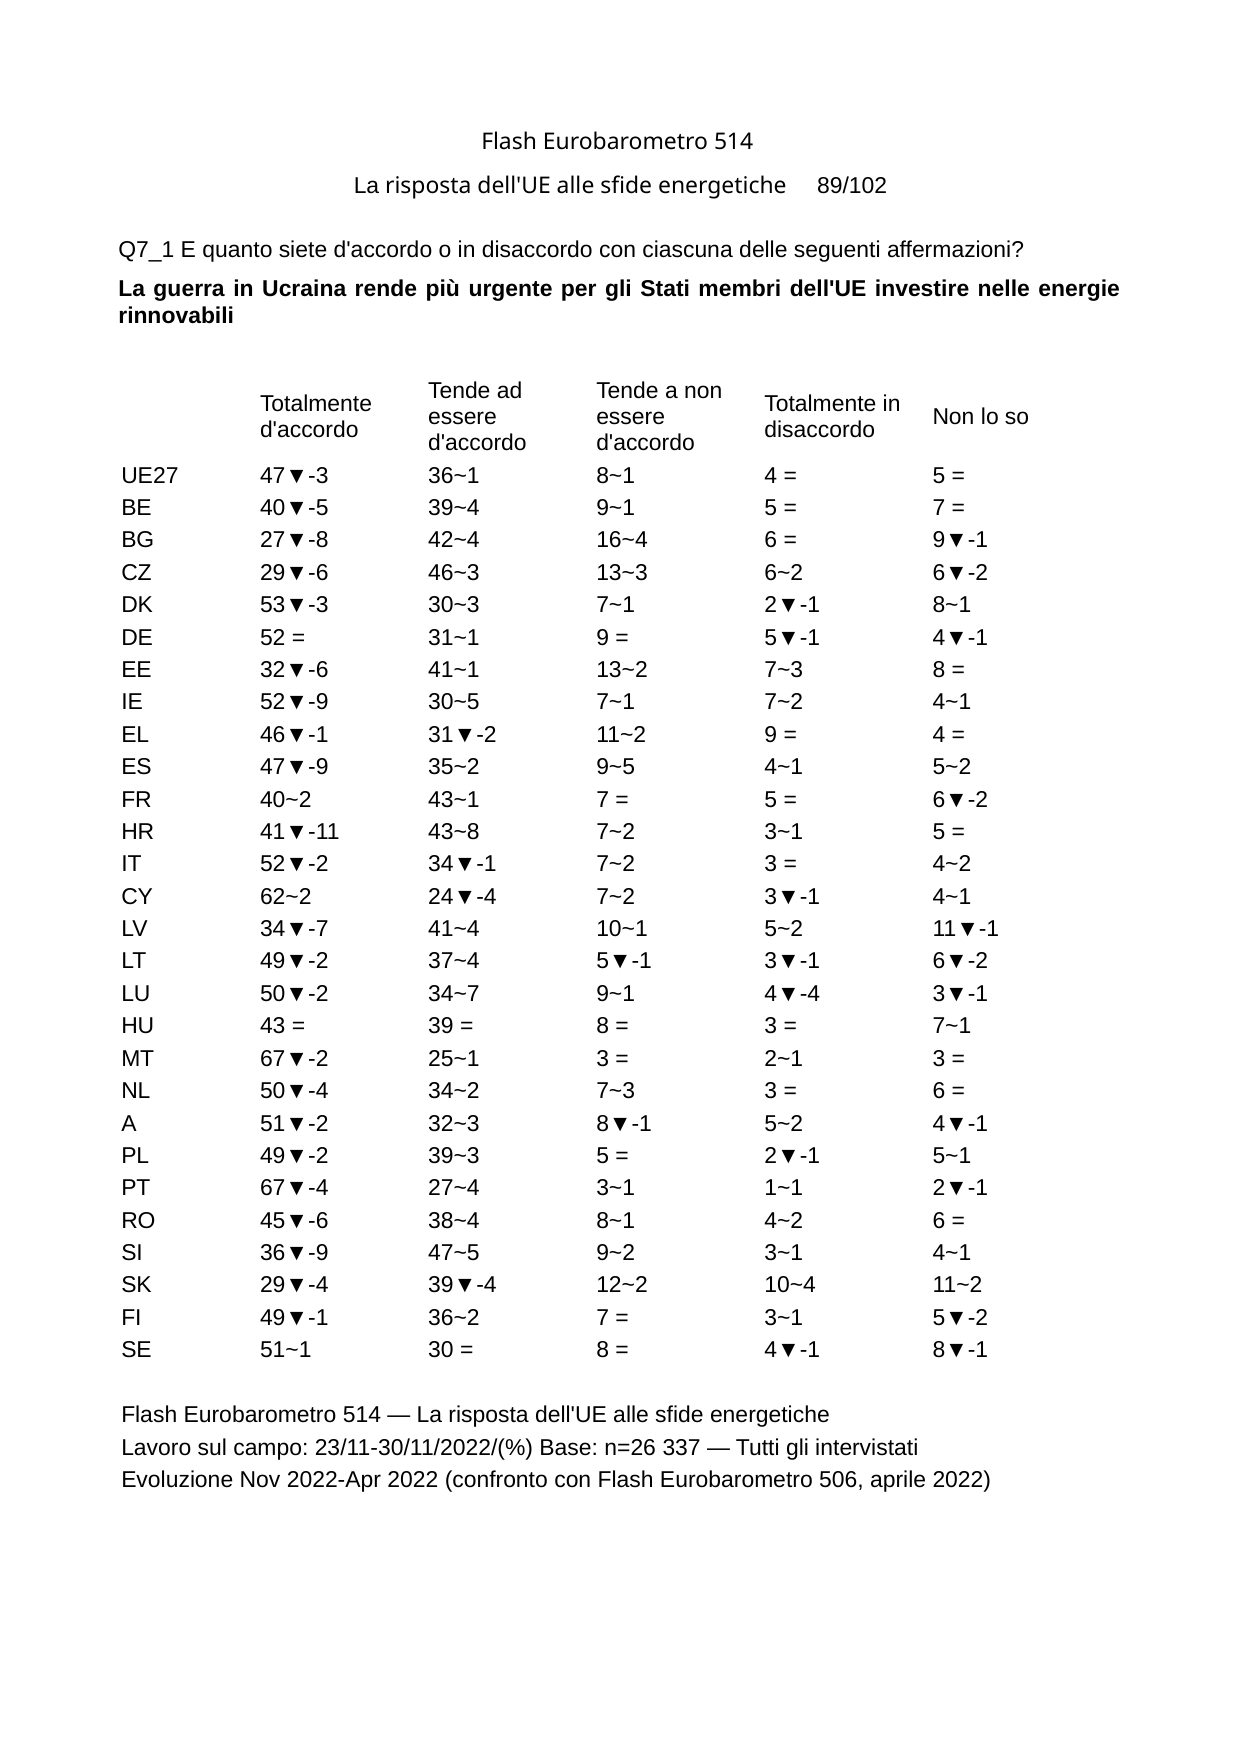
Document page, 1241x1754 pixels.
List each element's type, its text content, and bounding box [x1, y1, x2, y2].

table_cell SI [118, 1236, 257, 1268]
text La guerra in Ucraina rende più urgente per gli Stati membri dell'UE investire nelle energie rinnovabili [118, 275, 1122, 328]
table_cell LT [118, 945, 257, 977]
table_cell FR [118, 783, 257, 815]
table_cell CY [118, 880, 257, 912]
table_cell 4▼-1 [761, 1333, 929, 1366]
table_cell 2▼-1 [761, 588, 929, 621]
table_cell 10~4 [761, 1269, 929, 1301]
table_cell 7~2 [593, 815, 761, 847]
table_cell 7~2 [593, 880, 761, 912]
table_cell 27~4 [425, 1171, 593, 1204]
table_cell 41~4 [425, 912, 593, 944]
table_cell 5▼-2 [929, 1301, 1097, 1333]
table_cell 46~3 [425, 556, 593, 588]
table_cell 52 = [257, 621, 425, 653]
table_cell EL [118, 718, 257, 750]
table_cell LU [118, 977, 257, 1009]
table_cell 49▼-1 [257, 1301, 425, 1333]
table_cell 7 = [929, 491, 1097, 523]
table_cell ES [118, 750, 257, 782]
table_cell Lavoro sul campo: 23/11-30/11/2022/(%) Base: n=26 337 — Tutti gli intervistati [118, 1430, 1097, 1463]
table_cell 5▼-1 [761, 621, 929, 653]
table_cell BG [118, 523, 257, 556]
table_cell 29▼-4 [257, 1269, 425, 1301]
table_cell 5 = [761, 491, 929, 523]
table_cell 7~1 [593, 588, 761, 621]
table_cell IE [118, 685, 257, 718]
table_cell 40▼-5 [257, 491, 425, 523]
table_cell 2▼-1 [761, 1139, 929, 1171]
table_cell 8~1 [929, 588, 1097, 621]
table_cell 7~2 [593, 847, 761, 880]
table_cell 9▼-1 [929, 523, 1097, 556]
table_header [118, 374, 257, 458]
table_cell 8~1 [593, 459, 761, 491]
table_cell 39~3 [425, 1139, 593, 1171]
table_cell 36▼-9 [257, 1236, 425, 1268]
table_cell 3~1 [761, 1236, 929, 1268]
table_cell 6 = [929, 1074, 1097, 1106]
table_cell CZ [118, 556, 257, 588]
table_cell 6~2 [761, 556, 929, 588]
table_cell 5~1 [929, 1139, 1097, 1171]
table_cell 34▼-7 [257, 912, 425, 944]
table_cell 39~4 [425, 491, 593, 523]
table_cell NL [118, 1074, 257, 1106]
table_cell 67▼-2 [257, 1042, 425, 1074]
table_cell HU [118, 1009, 257, 1042]
table_cell 12~2 [593, 1269, 761, 1301]
table_cell [593, 1366, 761, 1398]
table_cell 36~1 [425, 459, 593, 491]
table_cell 2~1 [761, 1042, 929, 1074]
text Q7_1 E quanto siete d'accordo o in disaccordo con ciascuna delle seguenti affermazioni? [118, 236, 1122, 262]
table_cell 30~3 [425, 588, 593, 621]
table_cell 46▼-1 [257, 718, 425, 750]
table_cell 7~1 [593, 685, 761, 718]
table_cell PL [118, 1139, 257, 1171]
table_cell PT [118, 1171, 257, 1204]
table_cell 11~2 [929, 1269, 1097, 1301]
table_cell 31~1 [425, 621, 593, 653]
table_cell 38~4 [425, 1204, 593, 1236]
table_cell 31▼-2 [425, 718, 593, 750]
table_cell 52▼-9 [257, 685, 425, 718]
table_cell 62~2 [257, 880, 425, 912]
table_cell 51~1 [257, 1333, 425, 1366]
table_cell 47~5 [425, 1236, 593, 1268]
table_cell [761, 1366, 929, 1398]
table_cell 25~1 [425, 1042, 593, 1074]
table_cell 43~8 [425, 815, 593, 847]
table_cell DE [118, 621, 257, 653]
table_cell 5 = [929, 459, 1097, 491]
table_cell 52▼-2 [257, 847, 425, 880]
table_cell LV [118, 912, 257, 944]
table_cell BE [118, 491, 257, 523]
table_cell 24▼-4 [425, 880, 593, 912]
table_cell 8▼-1 [929, 1333, 1097, 1366]
table_cell 47▼-3 [257, 459, 425, 491]
table_header Tende a non essere d'accordo [593, 374, 761, 458]
table_cell 27▼-8 [257, 523, 425, 556]
table_header Totalmente d'accordo [257, 374, 425, 458]
table_cell UE27 [118, 459, 257, 491]
table_cell 7~1 [929, 1009, 1097, 1042]
table_cell 8 = [593, 1333, 761, 1366]
table_cell 47▼-9 [257, 750, 425, 782]
table_cell [257, 1366, 425, 1398]
table_cell 9 = [593, 621, 761, 653]
table_cell 5~2 [761, 1106, 929, 1139]
table_cell 3~1 [593, 1171, 761, 1204]
table_cell EE [118, 653, 257, 685]
table_cell 2▼-1 [929, 1171, 1097, 1204]
table_cell 3▼-1 [761, 945, 929, 977]
table_cell 4▼-4 [761, 977, 929, 1009]
table_cell 34~2 [425, 1074, 593, 1106]
table_header Totalmente in disaccordo [761, 374, 929, 458]
table_cell 1~1 [761, 1171, 929, 1204]
table_cell 9~1 [593, 491, 761, 523]
table_cell 32~3 [425, 1106, 593, 1139]
table_cell 36~2 [425, 1301, 593, 1333]
table_header Tende ad essere d'accordo [425, 374, 593, 458]
table_cell 3 = [761, 1009, 929, 1042]
table_cell HR [118, 815, 257, 847]
table_cell SK [118, 1269, 257, 1301]
table_cell 49▼-2 [257, 1139, 425, 1171]
table_cell FI [118, 1301, 257, 1333]
table_cell 6 = [761, 523, 929, 556]
table_cell SE [118, 1333, 257, 1366]
table_cell 9~5 [593, 750, 761, 782]
table_cell 7~2 [761, 685, 929, 718]
table_cell 3 = [761, 847, 929, 880]
table_cell A [118, 1106, 257, 1139]
table_cell [118, 1366, 257, 1398]
table_cell 50▼-2 [257, 977, 425, 1009]
table_cell 39▼-4 [425, 1269, 593, 1301]
table_cell 4 = [929, 718, 1097, 750]
table_cell 4~1 [929, 685, 1097, 718]
table_cell 34~7 [425, 977, 593, 1009]
table_cell 11~2 [593, 718, 761, 750]
table_cell 53▼-3 [257, 588, 425, 621]
table_cell 8~1 [593, 1204, 761, 1236]
table_cell 30~5 [425, 685, 593, 718]
table_cell 37~4 [425, 945, 593, 977]
table_cell Evoluzione Nov 2022-Apr 2022 (confronto con Flash Eurobarometro 506, aprile 2022) [118, 1463, 1097, 1495]
table_cell 3 = [593, 1042, 761, 1074]
table_cell 6▼-2 [929, 556, 1097, 588]
table_cell 3▼-1 [929, 977, 1097, 1009]
table_cell 4▼-1 [929, 1106, 1097, 1139]
table_cell 30 = [425, 1333, 593, 1366]
table_cell 35~2 [425, 750, 593, 782]
table_cell 7~3 [593, 1074, 761, 1106]
table_cell IT [118, 847, 257, 880]
table_cell 9~1 [593, 977, 761, 1009]
table_cell 5 = [593, 1139, 761, 1171]
table_cell 13~3 [593, 556, 761, 588]
table_cell 6▼-2 [929, 783, 1097, 815]
table_cell 3~1 [761, 1301, 929, 1333]
table_cell 4 = [761, 459, 929, 491]
table_cell 4~1 [929, 880, 1097, 912]
table_cell 8 = [593, 1009, 761, 1042]
table_cell 67▼-4 [257, 1171, 425, 1204]
table_cell 5▼-1 [593, 945, 761, 977]
table_cell 16~4 [593, 523, 761, 556]
table_cell 3 = [929, 1042, 1097, 1074]
table_cell 6▼-2 [929, 945, 1097, 977]
table_cell 32▼-6 [257, 653, 425, 685]
table_cell 4~1 [929, 1236, 1097, 1268]
table_cell 7 = [593, 783, 761, 815]
table_cell RO [118, 1204, 257, 1236]
table_cell 8▼-1 [593, 1106, 761, 1139]
table_cell 5 = [761, 783, 929, 815]
table_cell 39 = [425, 1009, 593, 1042]
table_header Non lo so [929, 374, 1097, 458]
table_cell Flash Eurobarometro 514 — La risposta dell'UE alle sfide energetiche [118, 1398, 1097, 1430]
table_cell DK [118, 588, 257, 621]
table_cell 4▼-1 [929, 621, 1097, 653]
table_cell 43 = [257, 1009, 425, 1042]
table_cell 11▼-1 [929, 912, 1097, 944]
table_cell 42~4 [425, 523, 593, 556]
table_cell 29▼-6 [257, 556, 425, 588]
table_cell 7 = [593, 1301, 761, 1333]
table_cell 4~2 [929, 847, 1097, 880]
table_cell 10~1 [593, 912, 761, 944]
table_cell MT [118, 1042, 257, 1074]
table_cell 3 = [761, 1074, 929, 1106]
table_cell 5~2 [761, 912, 929, 944]
table_cell 41~1 [425, 653, 593, 685]
table_cell 5 = [929, 815, 1097, 847]
table_cell [929, 1366, 1097, 1398]
table_cell [425, 1366, 593, 1398]
table_cell 8 = [929, 653, 1097, 685]
table_cell 9~2 [593, 1236, 761, 1268]
table_cell 7~3 [761, 653, 929, 685]
table_cell 40~2 [257, 783, 425, 815]
table_cell 3▼-1 [761, 880, 929, 912]
table_cell 43~1 [425, 783, 593, 815]
table_cell 41▼-11 [257, 815, 425, 847]
table_cell 4~2 [761, 1204, 929, 1236]
table_cell 45▼-6 [257, 1204, 425, 1236]
table_cell 49▼-2 [257, 945, 425, 977]
table_cell 3~1 [761, 815, 929, 847]
table_cell 6 = [929, 1204, 1097, 1236]
table_cell 34▼-1 [425, 847, 593, 880]
table_cell 9 = [761, 718, 929, 750]
table_cell 13~2 [593, 653, 761, 685]
table_cell 4~1 [761, 750, 929, 782]
table_cell 5~2 [929, 750, 1097, 782]
table_cell 50▼-4 [257, 1074, 425, 1106]
table_cell 51▼-2 [257, 1106, 425, 1139]
